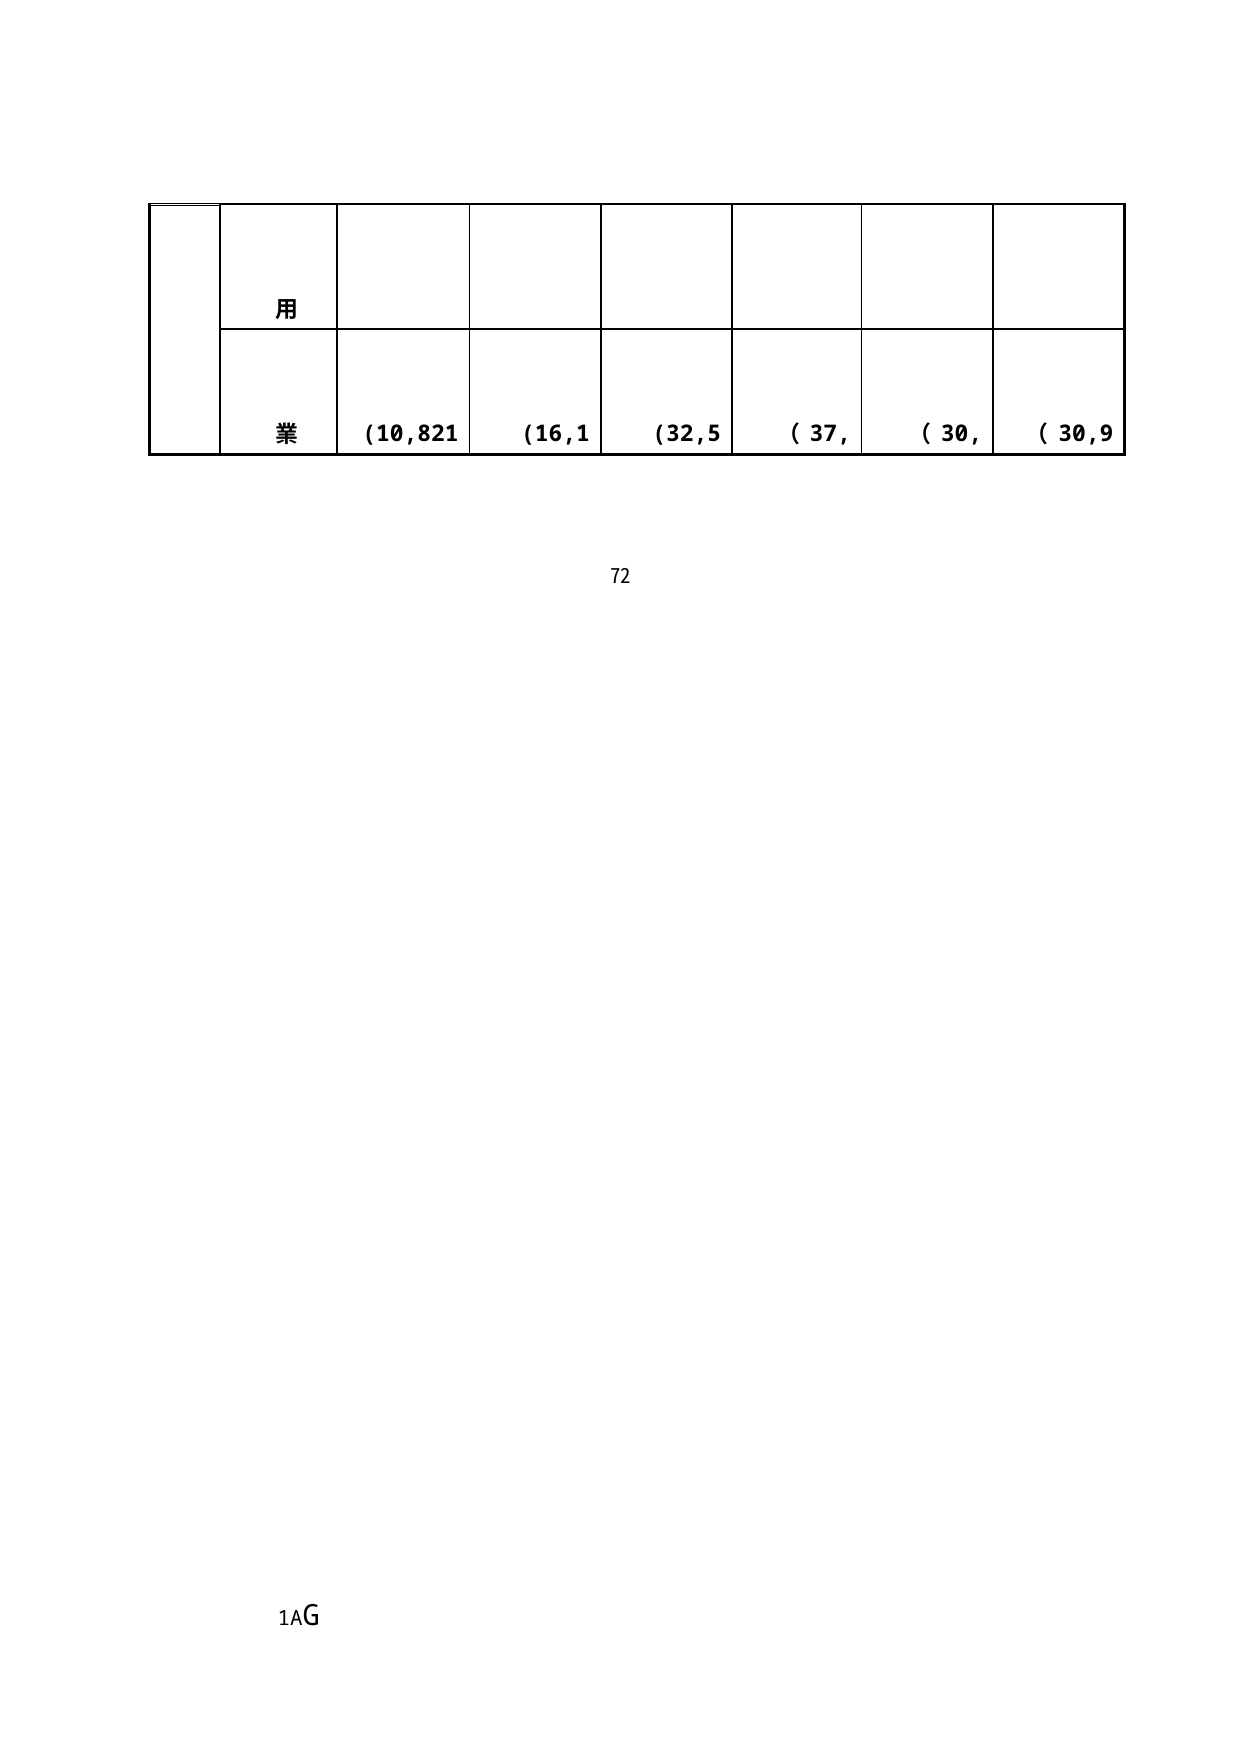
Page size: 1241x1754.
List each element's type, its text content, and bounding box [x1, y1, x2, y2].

table_cell [994, 205, 1123, 328]
table_cell (16,1 [470, 330, 600, 453]
table_cell [862, 205, 992, 328]
table_cell [602, 205, 731, 328]
table_cell （30,9 [994, 330, 1123, 453]
table_cell [733, 205, 861, 328]
table_cell (10,821 [338, 330, 469, 453]
table_cell （30, [862, 330, 992, 453]
table_cell 用 [221, 205, 336, 328]
table_cell [151, 206, 219, 453]
table_cell [338, 205, 469, 328]
table_cell (32,5 [602, 330, 731, 453]
table_cell [470, 205, 600, 328]
table_cell 業 [221, 330, 336, 453]
table_cell （37, [733, 330, 861, 453]
